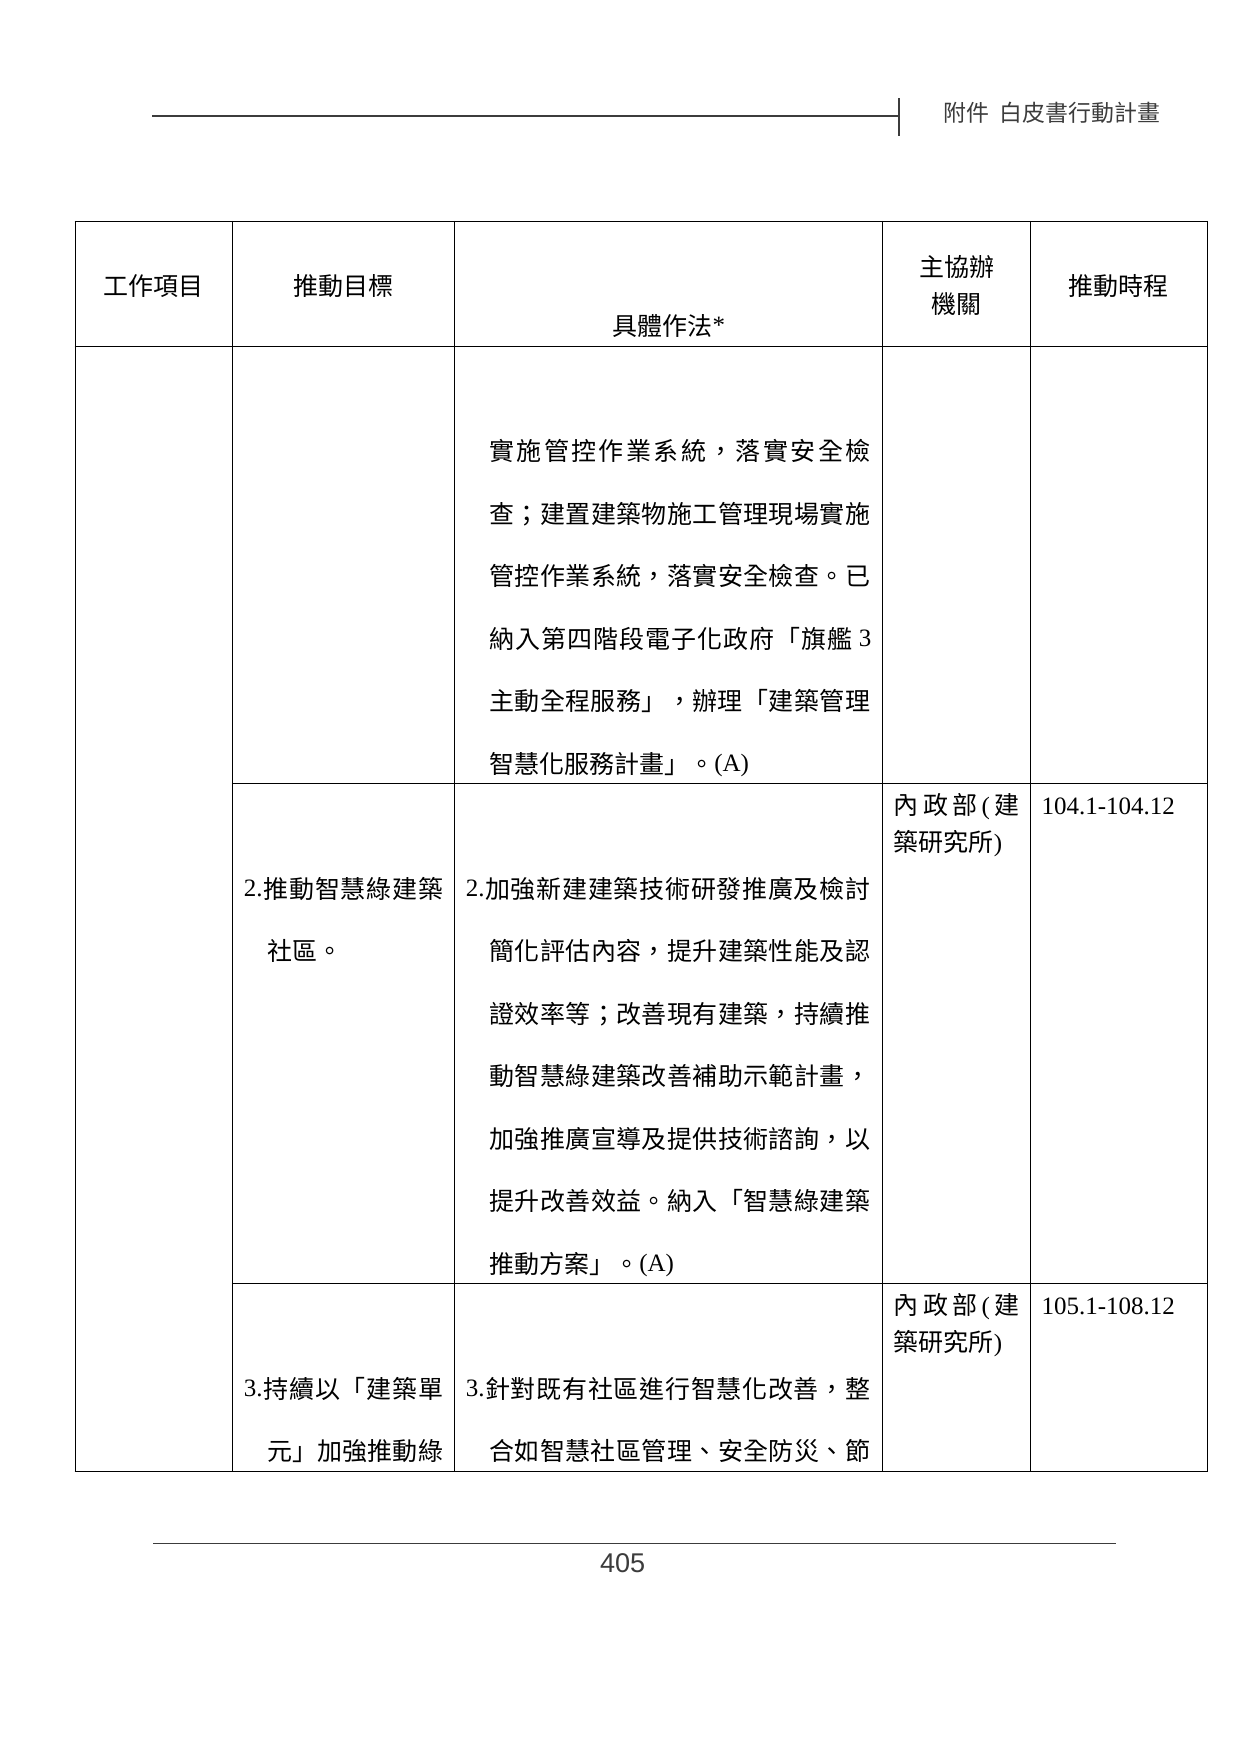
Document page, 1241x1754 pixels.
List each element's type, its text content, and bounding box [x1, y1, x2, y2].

table_cell 實施管控作業系統，落實安全檢查；建置建築物施工管理現場實施管控作業系統，落實安全檢查。已納入第四階段電子化政府「旗艦3主動全程服務」，辦理「建築管理智慧化服務計畫」。(A) [455, 347, 882, 783]
table_cell 3.針對既有社區進行智慧化改善，整合如智慧社區管理、安全防災、節 [455, 1284, 882, 1471]
table_cell 3.持續以「建築單元」加強推動綠 [233, 1284, 454, 1471]
table_cell 2.加強新建建築技術研發推廣及檢討簡化評估內容，提升建築性能及認證效率等；改善現有建築，持續推動智慧綠建築改善補助示範計畫，加強推廣宣導及提供技術諮詢，以提升改善效益。納入「智慧綠建築推動方案」。(A) [455, 784, 882, 1283]
table_header 工作項目 [76, 222, 232, 346]
table_cell 105.1-108.12 [1031, 1284, 1207, 1471]
table_header 推動時程 [1031, 222, 1207, 346]
table_cell [1031, 347, 1207, 783]
table_cell 2.推動智慧綠建築社區。 [233, 784, 454, 1283]
table_cell [76, 347, 232, 1471]
table_header 推動目標 [233, 222, 454, 346]
table_header 具體作法* [455, 222, 882, 346]
table_cell [233, 347, 454, 783]
table_cell [883, 347, 1030, 783]
table_cell 104.1-104.12 [1031, 784, 1207, 1283]
table_cell 內政部(建築研究所) [883, 1284, 1030, 1471]
table_header 主協辦 機關 [883, 222, 1030, 346]
table_cell 內政部(建築研究所) [883, 784, 1030, 1283]
